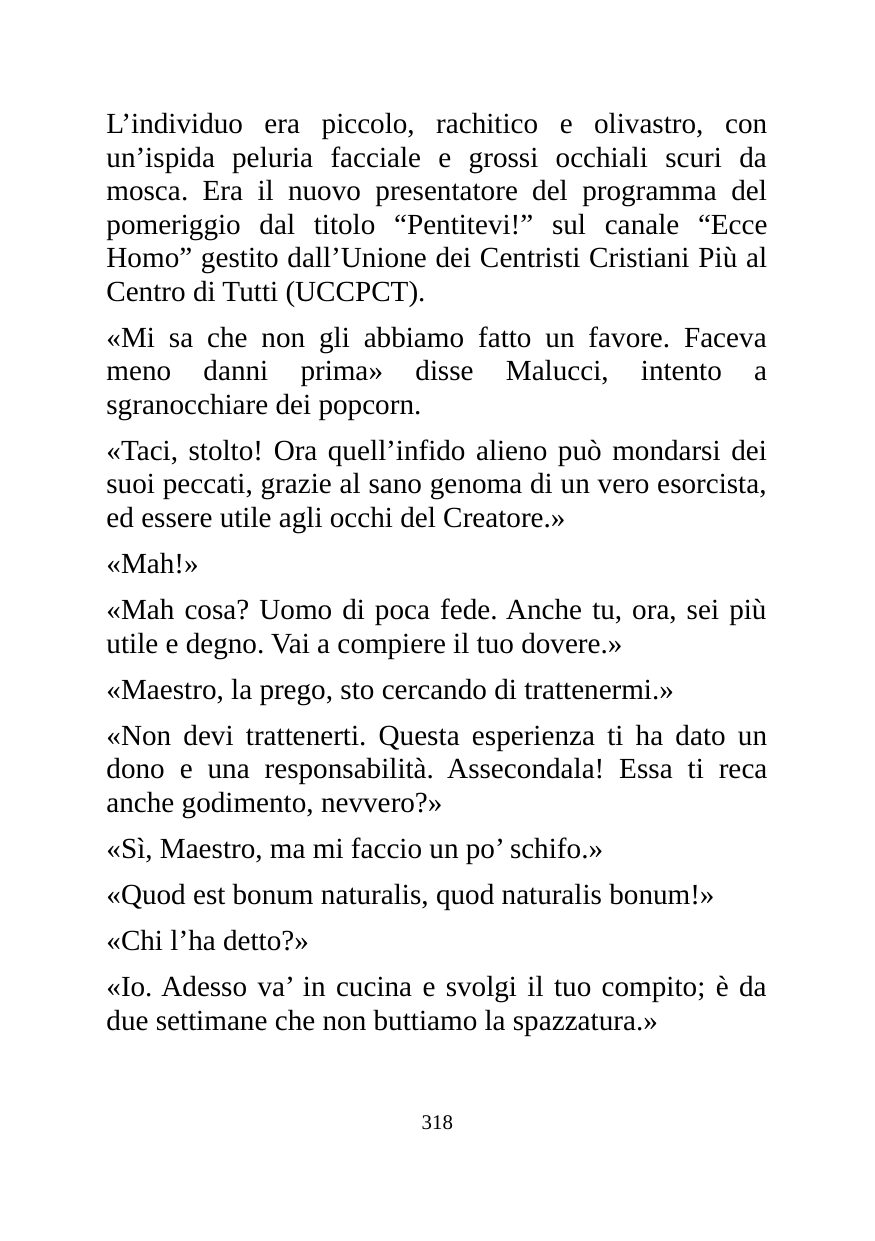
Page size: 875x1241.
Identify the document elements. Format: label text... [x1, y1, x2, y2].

text «Io. Adesso va’ in cucina e svolgi il tuo compito; è da due settimane che non buttiamo la spazzatura.» [106, 969, 768, 1036]
text «Sì, Maestro, ma mi faccio un po’ schifo.» [106, 831, 768, 864]
text L’individuo era piccolo, rachitico e olivastro, con un’ispida peluria facciale e grossi occhiali scuri da mosca. Era il nuovo presentatore del programma del pomeriggio dal titolo “Pentitevi!” sul canale “Ecce Homo” gestito dall’Unione dei Centristi Cristiani Più al Centro di Tutti (UCCPCT). [106, 106, 768, 307]
text «Non devi trattenerti. Questa esperienza ti ha dato un dono e una responsabilità. Assecondala! Essa ti reca anche godimento, nevvero?» [106, 718, 768, 818]
text «Mi sa che non gli abbiamo fatto un favore. Faceva meno danni prima» disse Malucci, intento a sgranocchiare dei popcorn. [106, 320, 768, 421]
text «Mah!» [106, 546, 768, 580]
text «Quod est bonum naturalis, quod naturalis bonum!» [106, 877, 768, 911]
text «Taci, stolto! Ora quell’infido alieno può mondarsi dei suoi peccati, grazie al sano genoma di un vero esorcista, ed essere utile agli occhi del Creatore.» [106, 433, 768, 534]
text «Chi l’ha detto?» [106, 923, 768, 957]
text «Maestro, la prego, sto cercando di trattenermi.» [106, 672, 768, 705]
text «Mah cosa? Uomo di poca fede. Anche tu, ora, sei più utile e degno. Vai a compiere il tuo dovere.» [106, 592, 768, 659]
